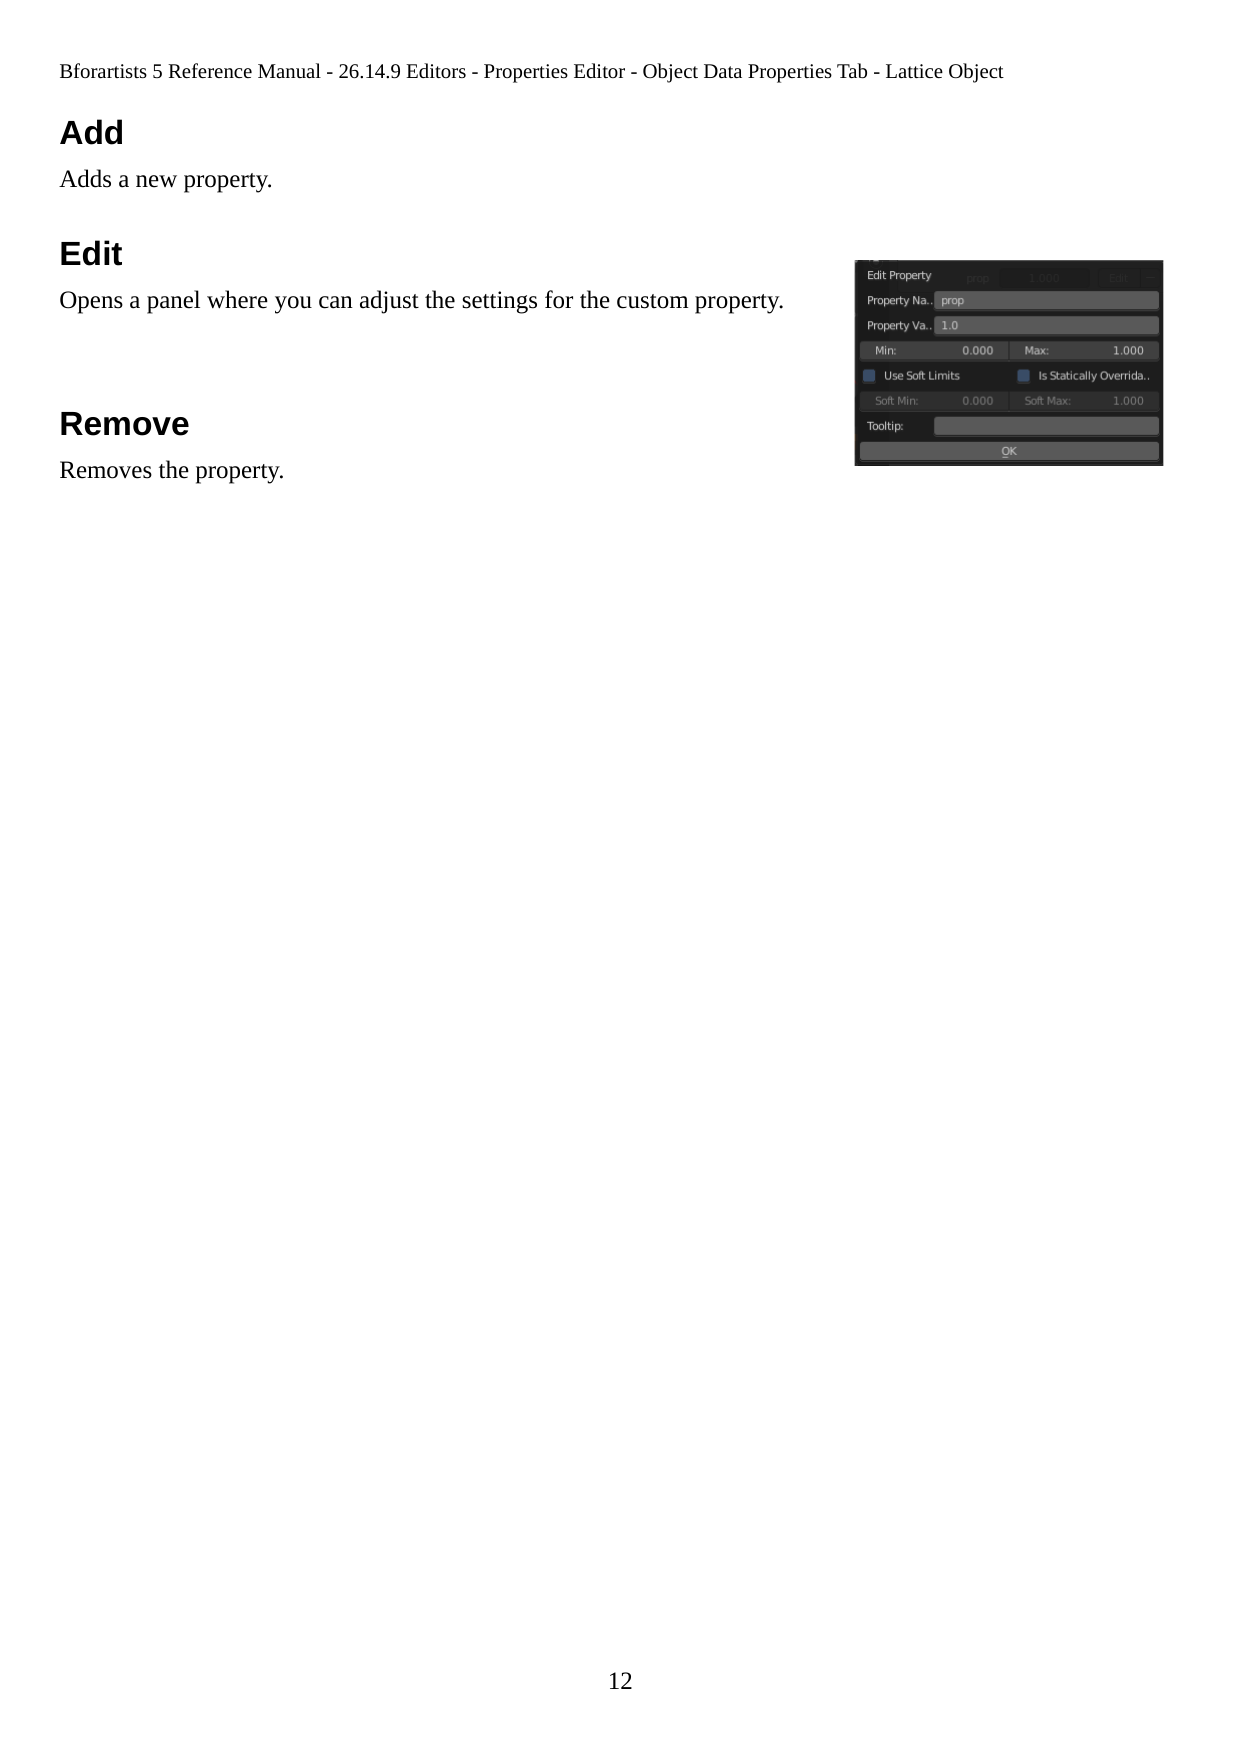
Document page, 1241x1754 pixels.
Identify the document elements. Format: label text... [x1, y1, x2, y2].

picture [854, 260, 1164, 466]
subtitle Edit [59, 234, 1181, 272]
text Adds a new property. [59, 164, 1181, 192]
text Opens a panel where you can adjust the settings for the custom property. [59, 285, 854, 313]
subtitle [1164, 404, 1181, 442]
text Removes the property. [59, 455, 1181, 484]
subtitle Add [59, 113, 1181, 151]
subtitle Remove [59, 404, 854, 442]
